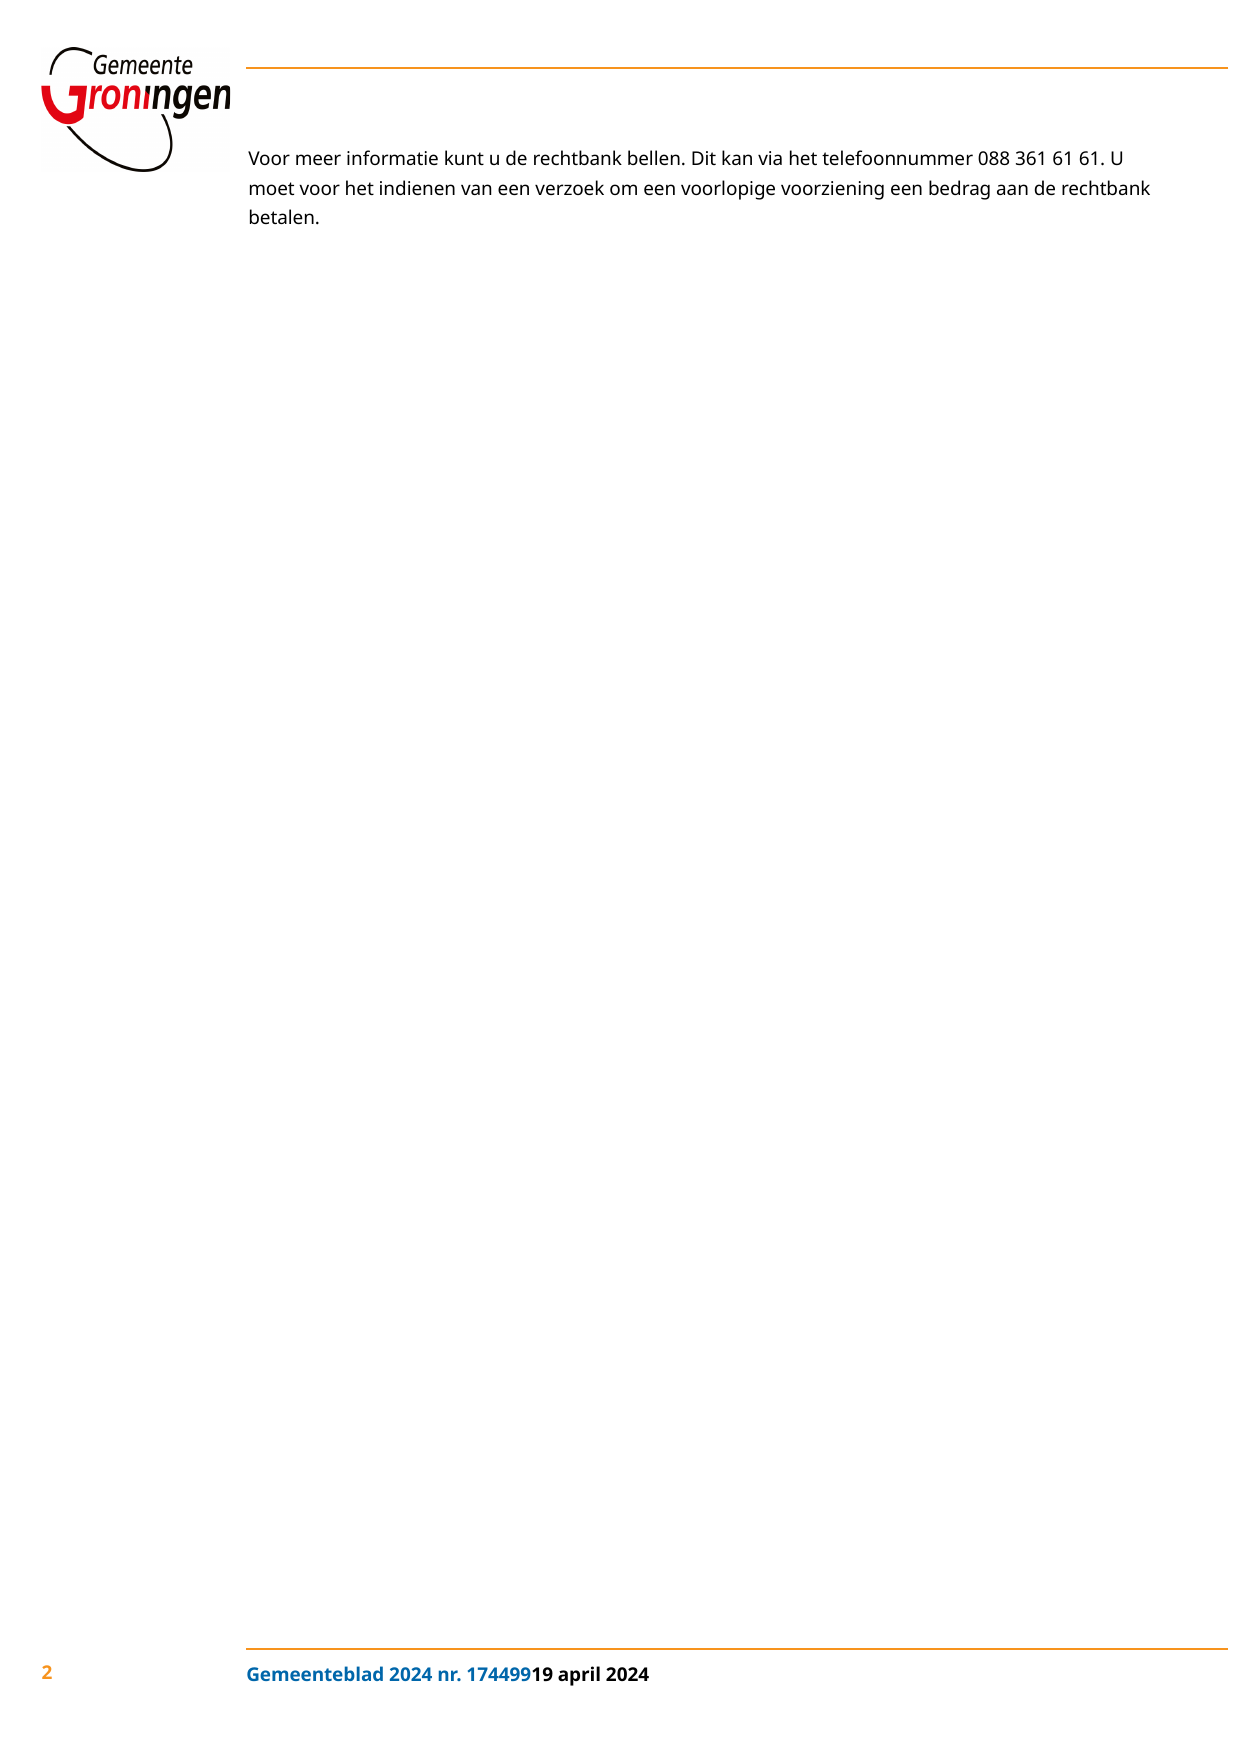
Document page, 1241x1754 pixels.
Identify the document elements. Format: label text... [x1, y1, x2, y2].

text Voor meer informatie kunt u de rechtbank bellen. Dit kan via het telefoonnummer 088 361 61 61. U moet voor het indienen van een verzoek om een voorlopige voorziening een bedrag aan de rechtbank betalen. [248, 145, 1152, 230]
picture [41, 47, 231, 172]
